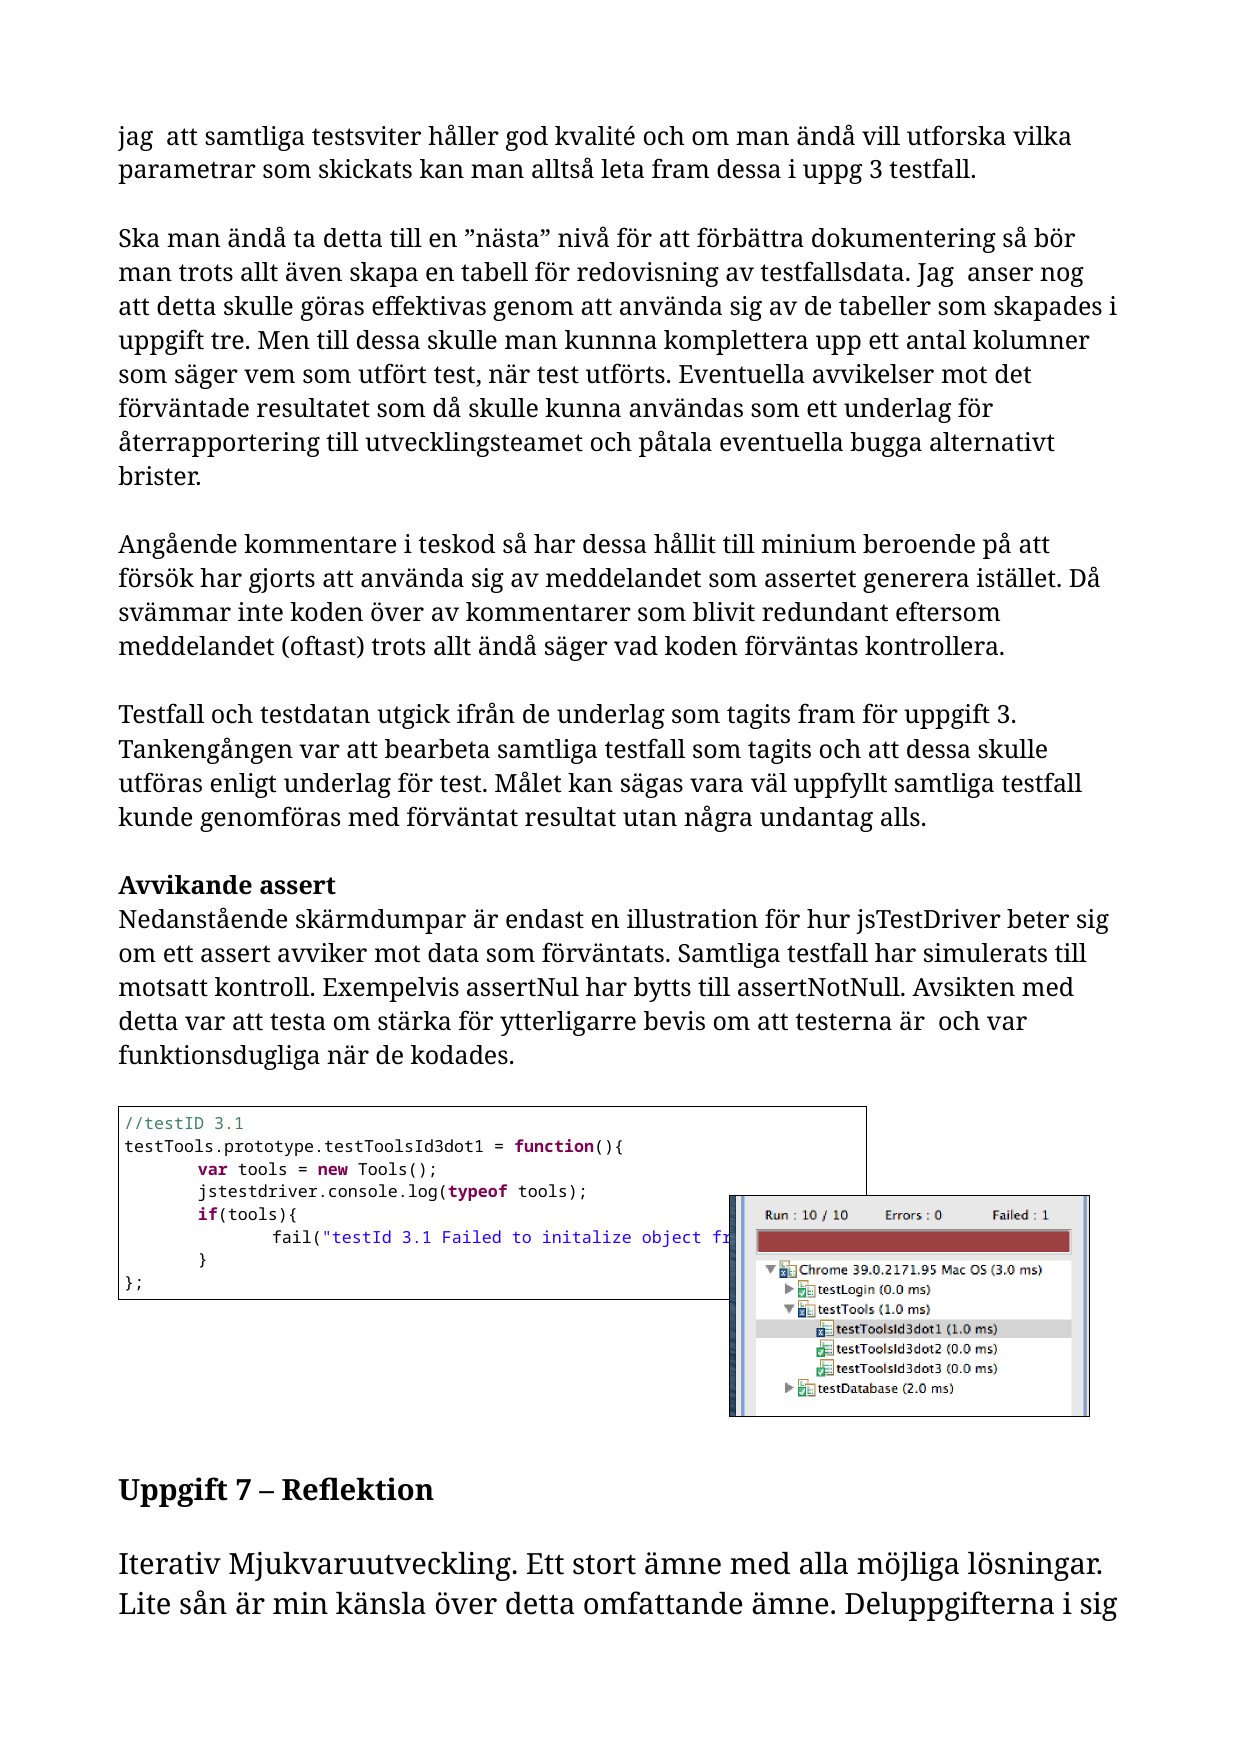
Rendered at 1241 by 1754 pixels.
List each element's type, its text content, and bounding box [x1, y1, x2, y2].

table_header //testID 3.1 testTools.prototype.testToolsId3dot1 = function(){ var tools = new Tools(); jstestdriver.console.log(typeof tools); if(tools){ fail("testId 3.1 Failed to initalize object from Tools"); } }; [119, 1107, 866, 1299]
text Testfall och testdatan utgick ifrån de underlag som tagits fram för uppgift 3. Tankengången var att bearbeta samtliga testfall som tagits och att dessa skulle utföras enligt underlag för test. Målet kan sägas vara väl uppfyllt samtliga testfall kunde genomföras med förväntat resultat utan några undantag alls. [118, 697, 1122, 833]
text Nedanstående skärmdumpar är endast en illustration för hur jsTestDriver beter sig om ett assert avviker mot data som förväntats. Samtliga testfall har simulerats till motsatt kontroll. Exempelvis assertNul har bytts till assertNotNull. Avsikten med detta var att testa om stärka för ytterligarre bevis om att testerna är och var funktionsdugliga när de kodades. [118, 902, 1122, 1072]
text Lite sån är min känsla över detta omfattande ämne. Deluppgifterna i sig [118, 1583, 1122, 1623]
text jag att samtliga testsviter håller god kvalité och om man ändå vill utforska vilka parametrar som skickats kan man alltså leta fram dessa i uppg 3 testfall. [118, 118, 1122, 186]
text Angående kommentare i teskod så har dessa hållit till minium beroende på att försök har gjorts att använda sig av meddelandet som assertet generera istället. Då svämmar inte koden över av kommentarer som blivit redundant eftersom meddelandet (oftast) trots allt ändå säger vad koden förväntas kontrollera. [118, 527, 1122, 663]
text Ska man ändå ta detta till en ”nästa” nivå för att förbättra dokumentering så bör man trots allt även skapa en tabell för redovisning av testfallsdata. Jag anser nog att detta skulle göras effektivas genom att använda sig av de tabeller som skapades i uppgift tre. Men till dessa skulle man kunnna komplettera upp ett antal kolumner som säger vem som utfört test, när test utförts. Eventuella avvikelser mot det förväntade resultatet som då skulle kunna användas som ett underlag för återrapportering till utvecklingsteamet och påtala eventuella bugga alternativt brister. [118, 220, 1122, 493]
text Uppgift 7 – Reflektion [118, 1469, 1122, 1509]
text Iterativ Mjukvaruutveckling. Ett stort ämne med alla möjliga lösningar. [118, 1543, 1122, 1583]
text Avvikande assert [118, 867, 1122, 902]
picture [730, 1196, 1089, 1416]
